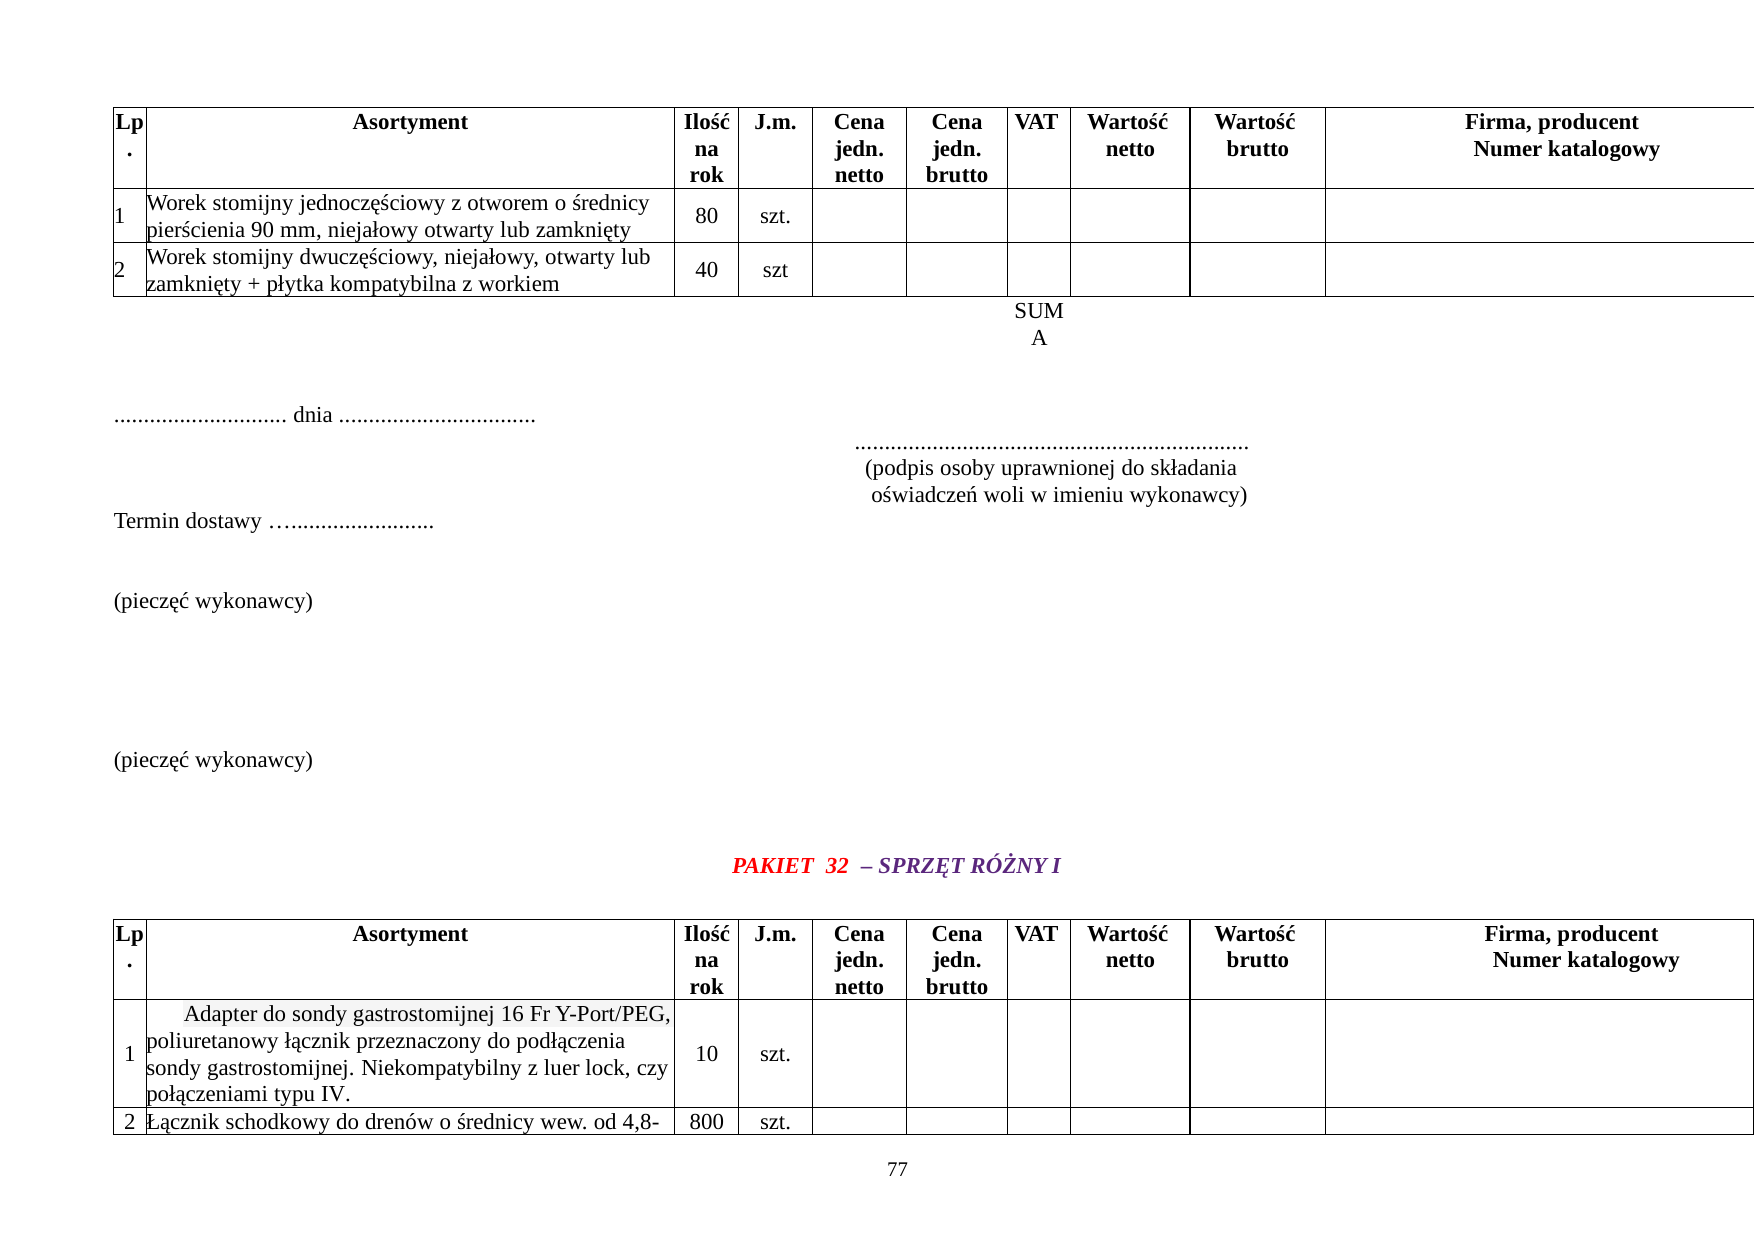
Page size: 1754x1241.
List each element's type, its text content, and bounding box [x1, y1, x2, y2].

table_cell [1673, 350, 1677, 377]
table_cell [1071, 243, 1189, 296]
table_cell [1614, 350, 1618, 377]
table_header Wartość netto [1071, 920, 1189, 999]
table_cell [1656, 297, 1660, 350]
table_header Asortyment [147, 920, 674, 999]
table_header Cena jedn. brutto [907, 108, 1007, 188]
table_cell Worek stomijny dwuczęściowy, niejałowy, otwarty lub zamknięty + płytka kompatybilna z workiem [147, 243, 674, 296]
table_cell [1071, 1108, 1189, 1134]
table_cell [1598, 350, 1602, 377]
table_cell [1673, 297, 1677, 350]
table_header Cena jedn. brutto [907, 920, 1007, 999]
table_cell [1008, 1108, 1070, 1134]
table_header Firma, producent Numer katalogowy [1326, 108, 1754, 188]
text oświadczeń woli w imieniu wykonawcy) [703, 481, 1681, 507]
table_cell [1635, 350, 1639, 377]
table_cell szt. [739, 189, 812, 242]
table_cell [1643, 297, 1647, 350]
text .................................................................. [113, 428, 1681, 454]
table_cell [1071, 189, 1189, 242]
table_cell [907, 189, 1007, 242]
table_cell [1602, 297, 1606, 350]
table_cell [1191, 1108, 1325, 1134]
table_cell Łącznik schodkowy do drenów o średnicy wew. od 4,8- [147, 1108, 674, 1134]
table_cell szt. [739, 1000, 812, 1107]
subtitle PAKIET 32 – SPRZĘT RÓŻNY I [113, 852, 1681, 879]
table_cell [1648, 350, 1652, 377]
table_cell [1008, 1000, 1070, 1107]
table_header Cena jedn. netto [813, 920, 906, 999]
table_cell [1683, 350, 1754, 377]
text (pieczęć wykonawcy) [113, 587, 1681, 613]
table_cell [1656, 350, 1660, 377]
table_cell [1190, 297, 1325, 350]
table_cell Worek stomijny jednoczęściowy z otworem o średnicy pierścienia 90 mm, niejałowy otwarty lub zamknięty [147, 189, 674, 242]
table_cell [907, 1000, 1007, 1107]
table_cell [146, 297, 674, 350]
table_cell 1 [114, 189, 146, 242]
table_cell [1664, 297, 1668, 350]
table_cell szt. [739, 1108, 812, 1134]
table_cell [1593, 297, 1597, 350]
text (podpis osoby uprawnionej do składania [630, 454, 1681, 481]
table_cell [1593, 350, 1597, 377]
table_cell [1326, 189, 1754, 242]
table_cell [1071, 297, 1190, 350]
table_cell [739, 350, 812, 377]
table_cell [1008, 350, 1071, 377]
table_cell [1652, 350, 1656, 377]
table_cell [1677, 297, 1681, 350]
table_cell [1664, 350, 1668, 377]
table_cell [1325, 297, 1589, 350]
table_cell [906, 350, 1007, 377]
table_cell 1 [114, 1000, 146, 1107]
table_cell 10 [675, 1000, 738, 1107]
table_cell [1614, 297, 1618, 350]
table_header Wartość brutto [1191, 920, 1325, 999]
table_cell 2 [114, 1108, 146, 1134]
table_cell [1635, 297, 1639, 350]
table_header Lp. [114, 920, 146, 999]
table_header Wartość brutto [1191, 108, 1325, 188]
table_cell [1668, 350, 1672, 377]
table_cell [1683, 297, 1754, 350]
table_cell [813, 243, 906, 296]
table_cell [114, 297, 146, 350]
table_cell SUMA [1008, 297, 1071, 350]
table_cell [1648, 297, 1652, 350]
table_header Wartość netto [1071, 108, 1189, 188]
table_cell [1660, 297, 1664, 350]
table_cell [1326, 1108, 1753, 1134]
table_cell [675, 297, 739, 350]
table_cell [906, 297, 1007, 350]
table_header J.m. [739, 920, 812, 999]
table_cell 800 [675, 1108, 738, 1134]
table_cell [1598, 297, 1602, 350]
table_cell [739, 297, 812, 350]
table_cell [1602, 350, 1606, 377]
text ............................. dnia ................................. [113, 401, 1681, 428]
table_cell [1606, 297, 1610, 350]
text (pieczęć wykonawcy) [113, 746, 1681, 773]
table_cell [813, 189, 906, 242]
table_header Cena jedn. netto [813, 108, 906, 188]
table_header VAT [1008, 920, 1070, 999]
table_cell [1008, 189, 1070, 242]
table_cell 80 [675, 189, 738, 242]
table_cell [813, 1000, 906, 1107]
table_cell [1606, 350, 1610, 377]
table_cell [1071, 350, 1190, 377]
table_header Asortyment [147, 108, 674, 188]
table_cell [1610, 350, 1614, 377]
table_cell [1326, 1000, 1753, 1107]
table_header VAT [1008, 108, 1070, 188]
table_header Ilość na rok [675, 108, 738, 188]
text Termin dostawy …........................ [113, 507, 1681, 534]
table_cell [1589, 350, 1593, 377]
table_cell [114, 350, 146, 377]
table_cell [1652, 297, 1656, 350]
table_cell [1191, 243, 1325, 296]
table_cell [1008, 243, 1070, 296]
table_cell 2 [114, 243, 146, 296]
table_cell [1071, 1000, 1189, 1107]
table_cell [907, 1108, 1007, 1134]
table_cell [1639, 350, 1643, 377]
table_cell 40 [675, 243, 738, 296]
table_cell [812, 350, 906, 377]
table_cell [1627, 297, 1631, 350]
table_cell [1668, 297, 1672, 350]
table_header Firma, producent Numer katalogowy [1326, 920, 1753, 999]
table_cell [1610, 297, 1614, 350]
table_cell [675, 350, 739, 377]
table_header Lp. [114, 108, 146, 188]
table_cell [1589, 297, 1593, 350]
table_cell [1643, 350, 1647, 377]
table_cell [1623, 297, 1627, 350]
table_cell Adapter do sondy gastrostomijnej 16 Fr Y-Port/PEG, poliuretanowy łącznik przeznaczony do podłączenia sondy gastrostomijnej. Niekompatybilny z luer lock, czy połączeniami typu IV. [147, 1000, 674, 1107]
table_cell [1190, 350, 1325, 377]
table_cell szt [739, 243, 812, 296]
table_header J.m. [739, 108, 812, 188]
table_cell [1631, 297, 1635, 350]
table_cell [1191, 189, 1325, 242]
table_cell [1623, 350, 1627, 377]
table_cell [1660, 350, 1664, 377]
table_cell [907, 243, 1007, 296]
table_cell [812, 297, 906, 350]
table_cell [1325, 350, 1589, 377]
table_cell [1326, 243, 1754, 296]
table_cell [1677, 350, 1681, 377]
table_cell [1191, 1000, 1325, 1107]
table_cell [1618, 297, 1622, 350]
table_cell [1627, 350, 1631, 377]
table_cell [146, 350, 674, 377]
table_cell [1618, 350, 1622, 377]
table_cell [1639, 297, 1643, 350]
table_cell [1631, 350, 1635, 377]
table_cell [813, 1108, 906, 1134]
table_header Ilość na rok [675, 920, 738, 999]
